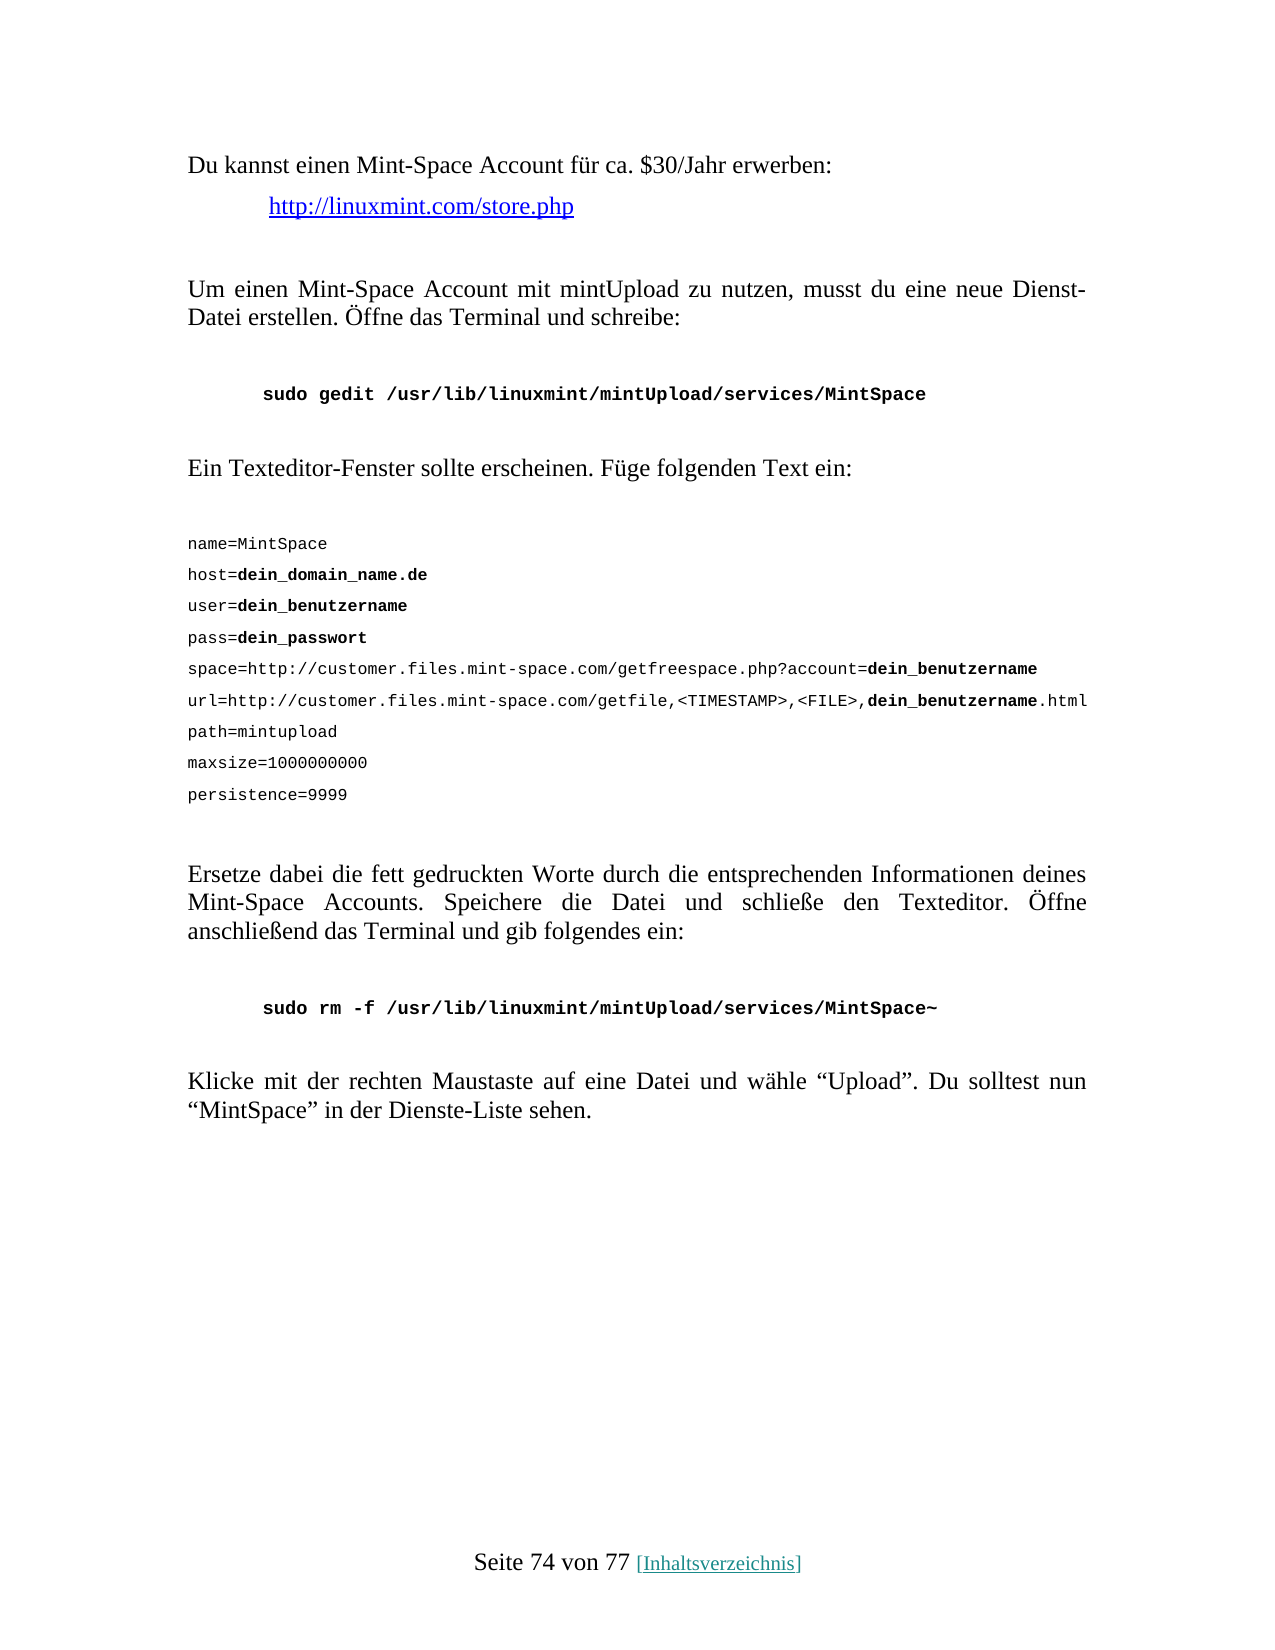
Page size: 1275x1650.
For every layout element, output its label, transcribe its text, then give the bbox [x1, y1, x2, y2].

text maxsize=1000000000 [187, 755, 1087, 774]
text sudo rm -f /usr/lib/linuxmint/mintUpload/services/MintSpace~ [262, 999, 1087, 1020]
text sudo gedit /usr/lib/linuxmint/mintUpload/services/MintSpace [262, 385, 1087, 406]
text host=dein_domain_name.de [187, 567, 1087, 586]
text url=http://customer.files.mint-space.com/getfile,<TIMESTAMP>,<FILE>,dein_benutzername.html [187, 692, 1087, 711]
text persistence=9999 [187, 786, 1087, 805]
text http://linuxmint.com/store.php [187, 191, 1087, 220]
text path=mintupload [187, 723, 1087, 742]
text Du kannst einen Mint-Space Account für ca. $30/Jahr erwerben: [187, 150, 1087, 179]
text name=MintSpace [187, 535, 1087, 554]
text Klicke mit der rechten Maustaste auf eine Datei und wähle “Upload”. Du solltest nun “MintSpace” in der Dienste-Liste sehen. [187, 1066, 1087, 1124]
text Ein Texteditor-Fenster sollte erscheinen. Füge folgenden Text ein: [187, 453, 1087, 482]
text Um einen Mint-Space Account mit mintUpload zu nutzen, musst du eine neue Dienst-Datei erstellen. Öffne das Terminal und schreibe: [187, 274, 1087, 331]
text pass=dein_passwort [187, 629, 1087, 648]
text Ersetze dabei die fett gedruckten Worte durch die entsprechenden Informationen deines Mint-Space Accounts. Speichere die Datei und schließe den Texteditor. Öffne anschließend das Terminal und gib folgendes ein: [187, 859, 1087, 945]
text user=dein_benutzername [187, 598, 1087, 617]
text space=http://customer.files.mint-space.com/getfreespace.php?account=dein_benutzername [187, 661, 1087, 679]
